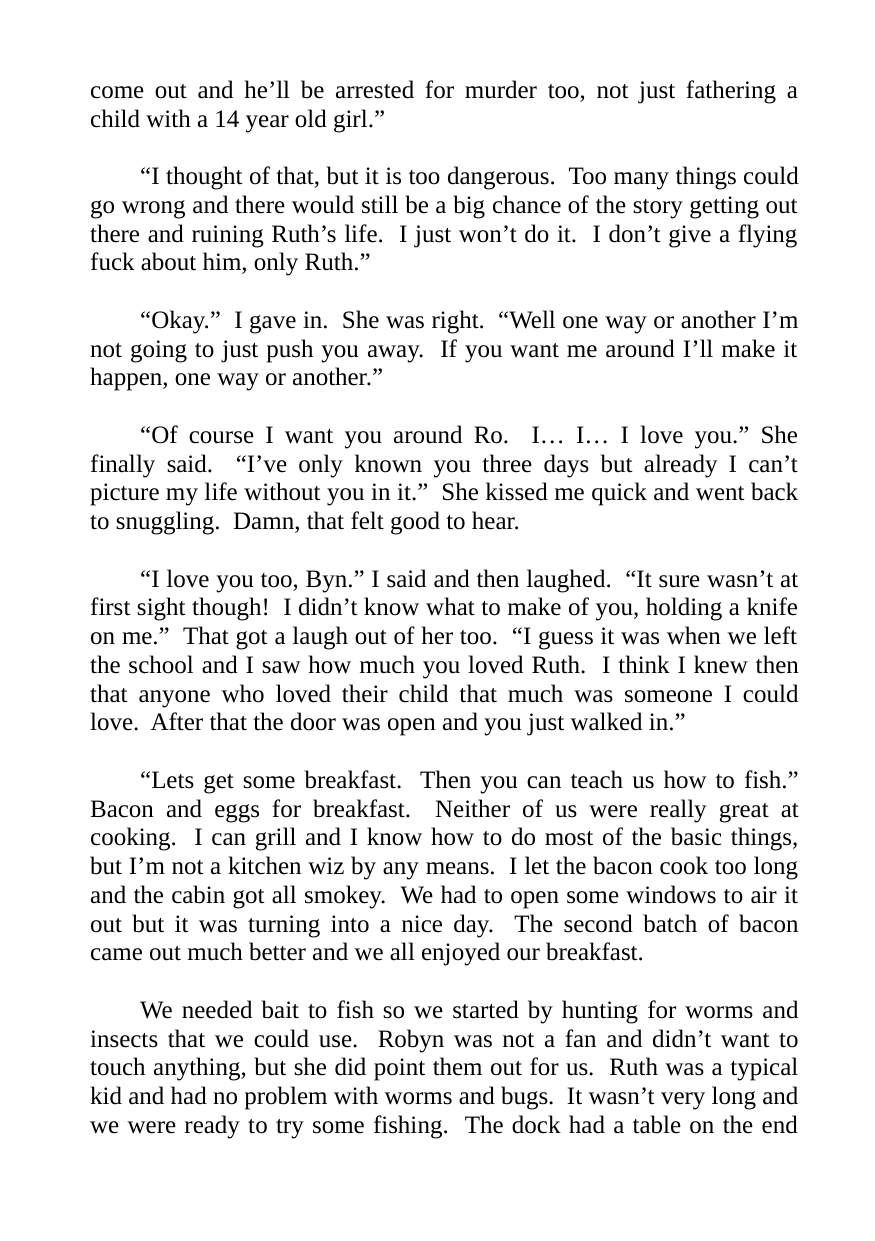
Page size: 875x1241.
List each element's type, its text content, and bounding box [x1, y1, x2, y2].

text “Lets get some breakfast. Then you can teach us how to fish.” Bacon and eggs for breakfast. Neither of us were really great at cooking. I can grill and I know how to do most of the basic things, but I’m not a kitchen wiz by any means. I let the bacon cook too long and the cabin got all smokey. We had to open some windows to air it out but it was turning into a nice day. The second batch of bacon came out much better and we all enjoyed our breakfast. [90, 765, 799, 966]
text “I love you too, Byn.” I said and then laughed. “It sure wasn’t at first sight though! I didn’t know what to make of you, holding a knife on me.” That got a laugh out of her too. “I guess it was when we left the school and I saw how much you loved Ruth. I think I knew then that anyone who loved their child that much was someone I could love. After that the door was open and you just walked in.” [90, 564, 799, 736]
text “Okay.” I gave in. She was right. “Well one way or another I’m not going to just push you away. If you want me around I’ll make it happen, one way or another.” [90, 305, 799, 391]
text “I thought of that, but it is too dangerous. Too many things could go wrong and there would still be a big chance of the story getting out there and ruining Ruth’s life. I just won’t do it. I don’t give a flying fuck about him, only Ruth.” [90, 161, 799, 276]
text We needed bait to fish so we started by hunting for worms and insects that we could use. Robyn was not a fan and didn’t want to touch anything, but she did point them out for us. Ruth was a typical kid and had no problem with worms and bugs. It wasn’t very long and we were ready to try some fishing. The dock had a table on the end [90, 995, 799, 1139]
text “Of course I want you around Ro. I… I… I love you.” She finally said. “I’ve only known you three days but already I can’t picture my life without you in it.” She kissed me quick and went back to snuggling. Damn, that felt good to hear. [90, 420, 799, 535]
text come out and he’ll be arrested for murder too, not just fathering a child with a 14 year old girl.” [90, 75, 799, 132]
